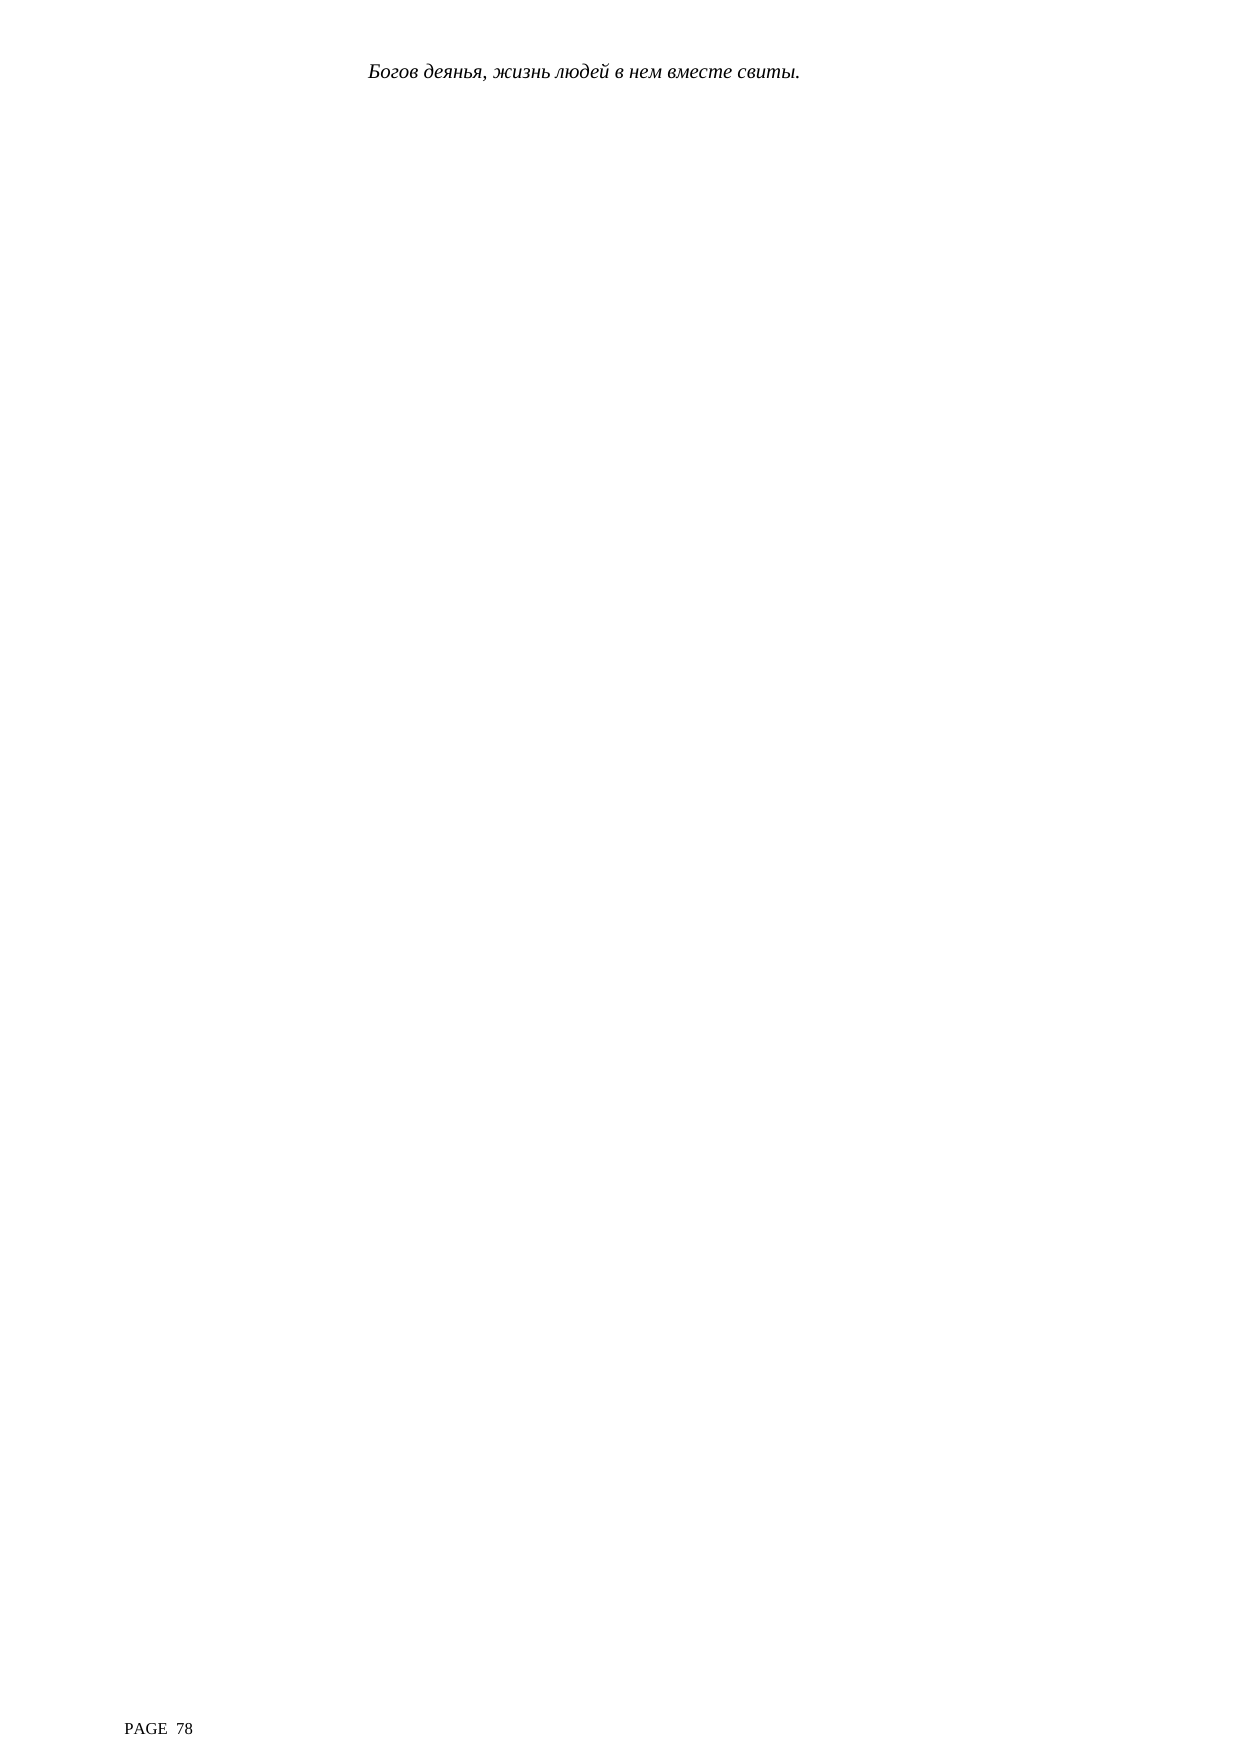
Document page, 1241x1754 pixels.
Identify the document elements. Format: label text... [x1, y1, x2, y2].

text Богов деянья, жизнь людей в нем вместе свиты. [368, 59, 1181, 83]
